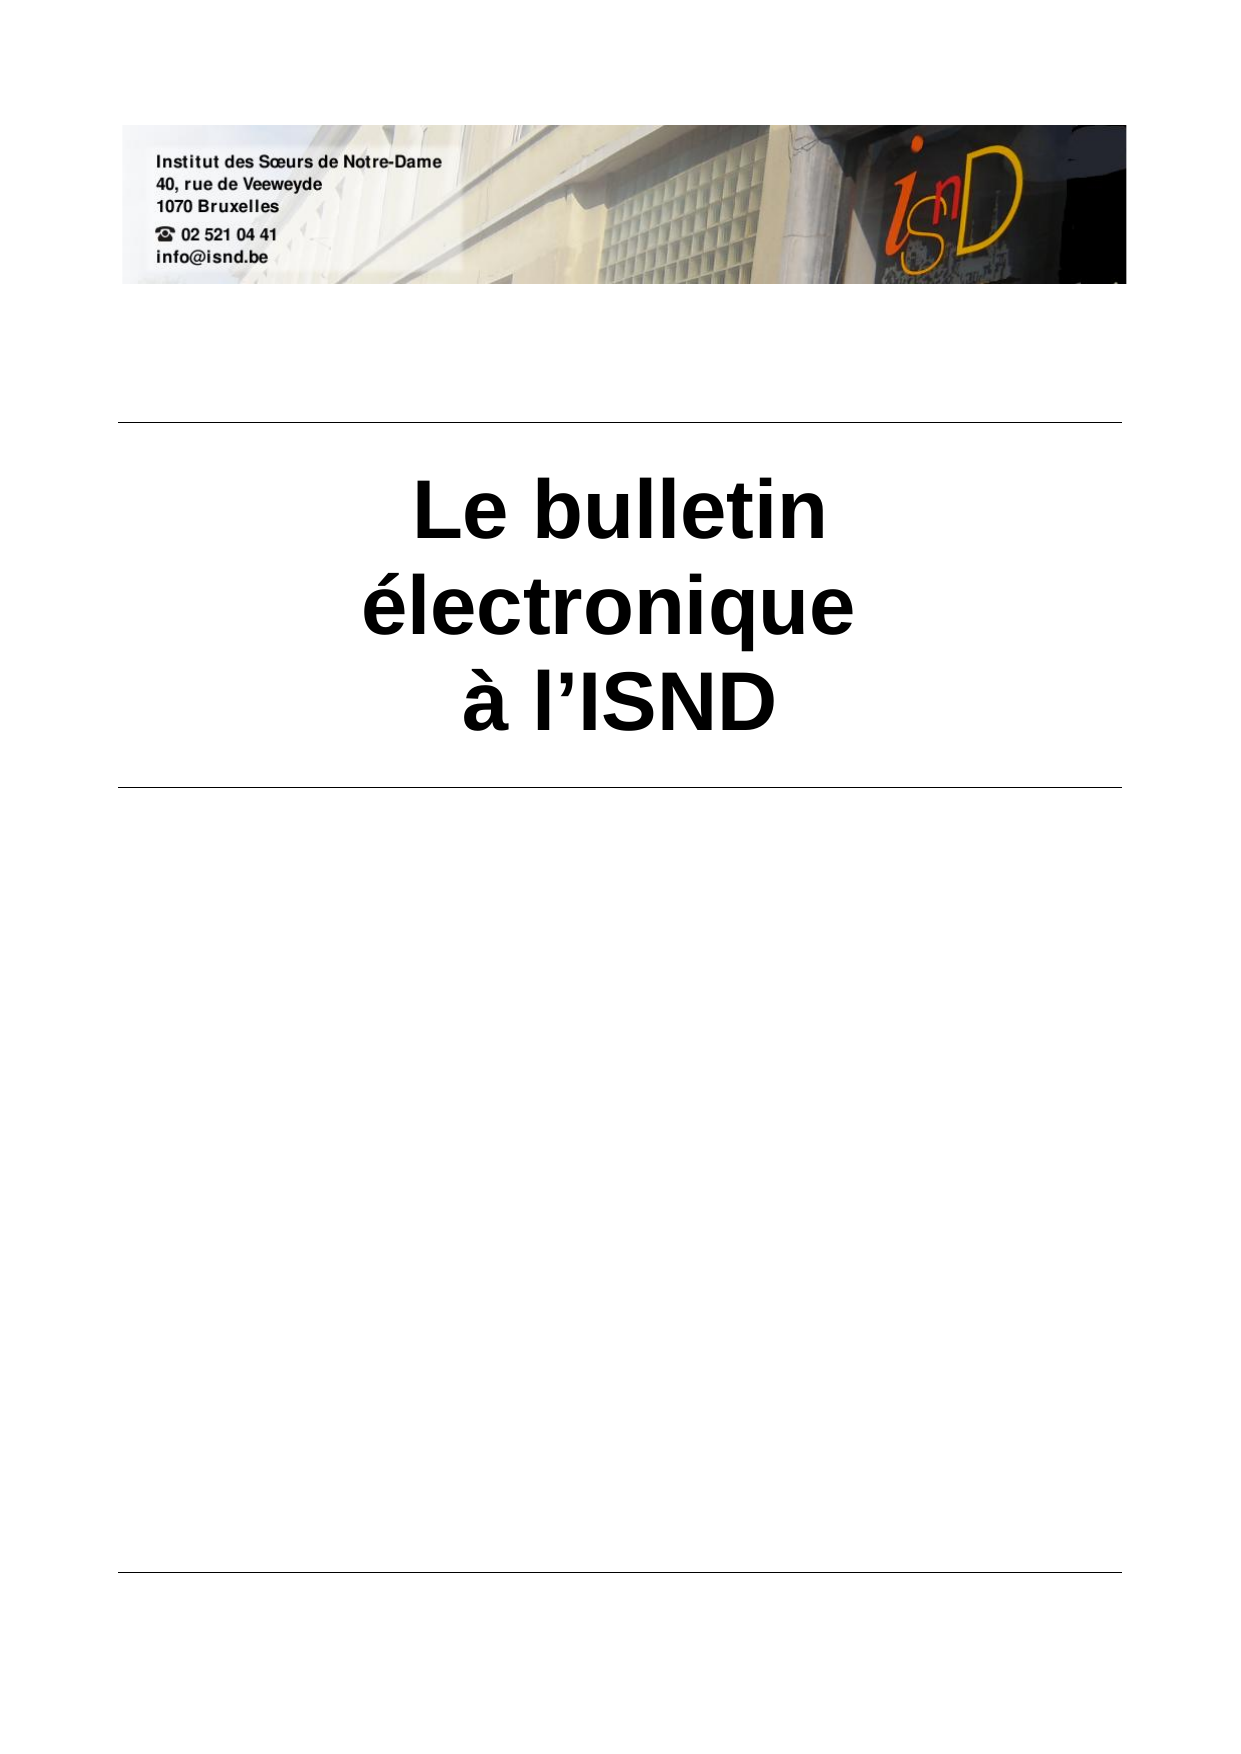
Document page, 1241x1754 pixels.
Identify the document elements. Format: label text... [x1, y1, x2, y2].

picture [122, 125, 1127, 284]
title Le bulletin électronique à l’ISND [118, 423, 1122, 787]
